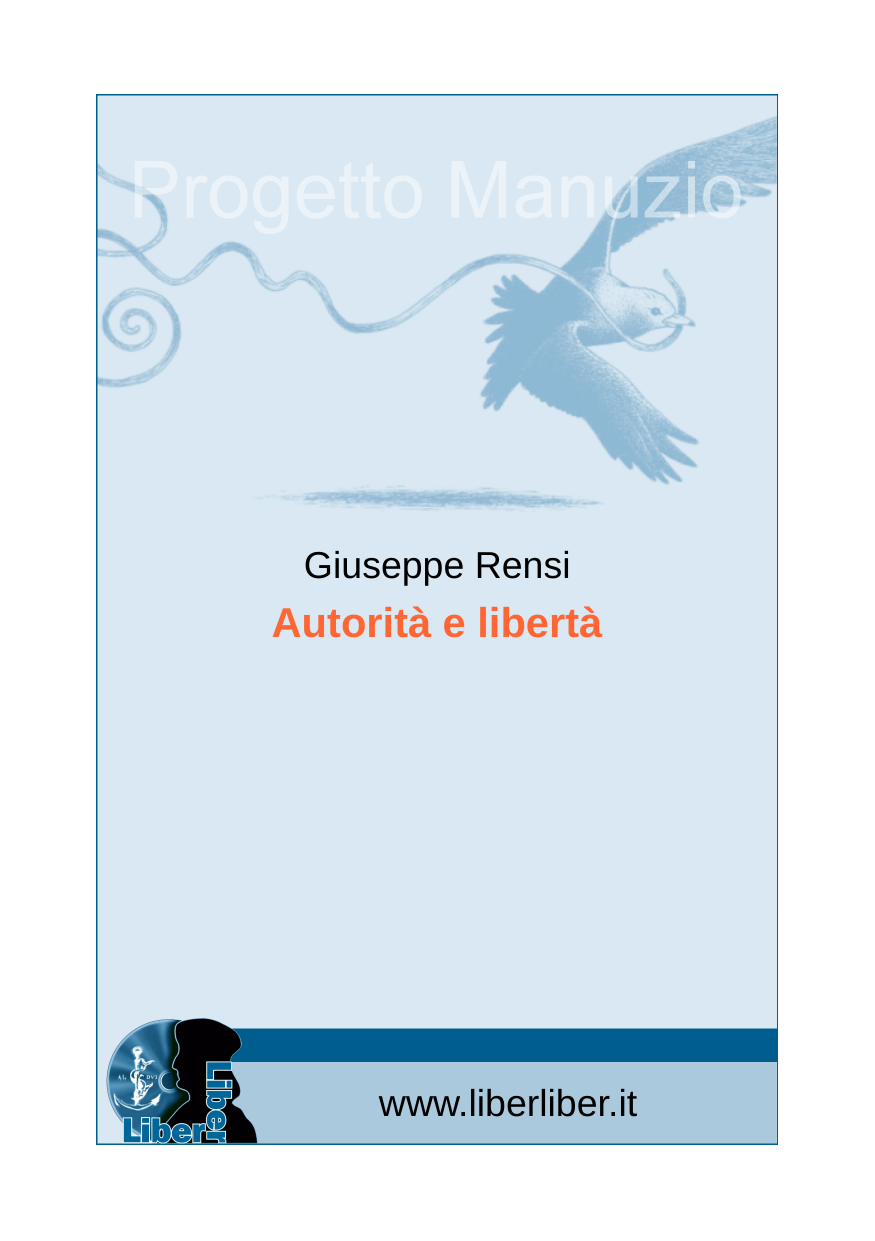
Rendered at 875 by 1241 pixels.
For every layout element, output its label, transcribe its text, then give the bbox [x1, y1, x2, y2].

text Giuseppe Rensi [94, 543, 779, 586]
text Autorità e libertà [94, 598, 779, 646]
picture [98, 219, 776, 543]
picture [98, 586, 776, 598]
picture [98, 646, 776, 1020]
text www.liberliber.it [331, 1081, 685, 1124]
